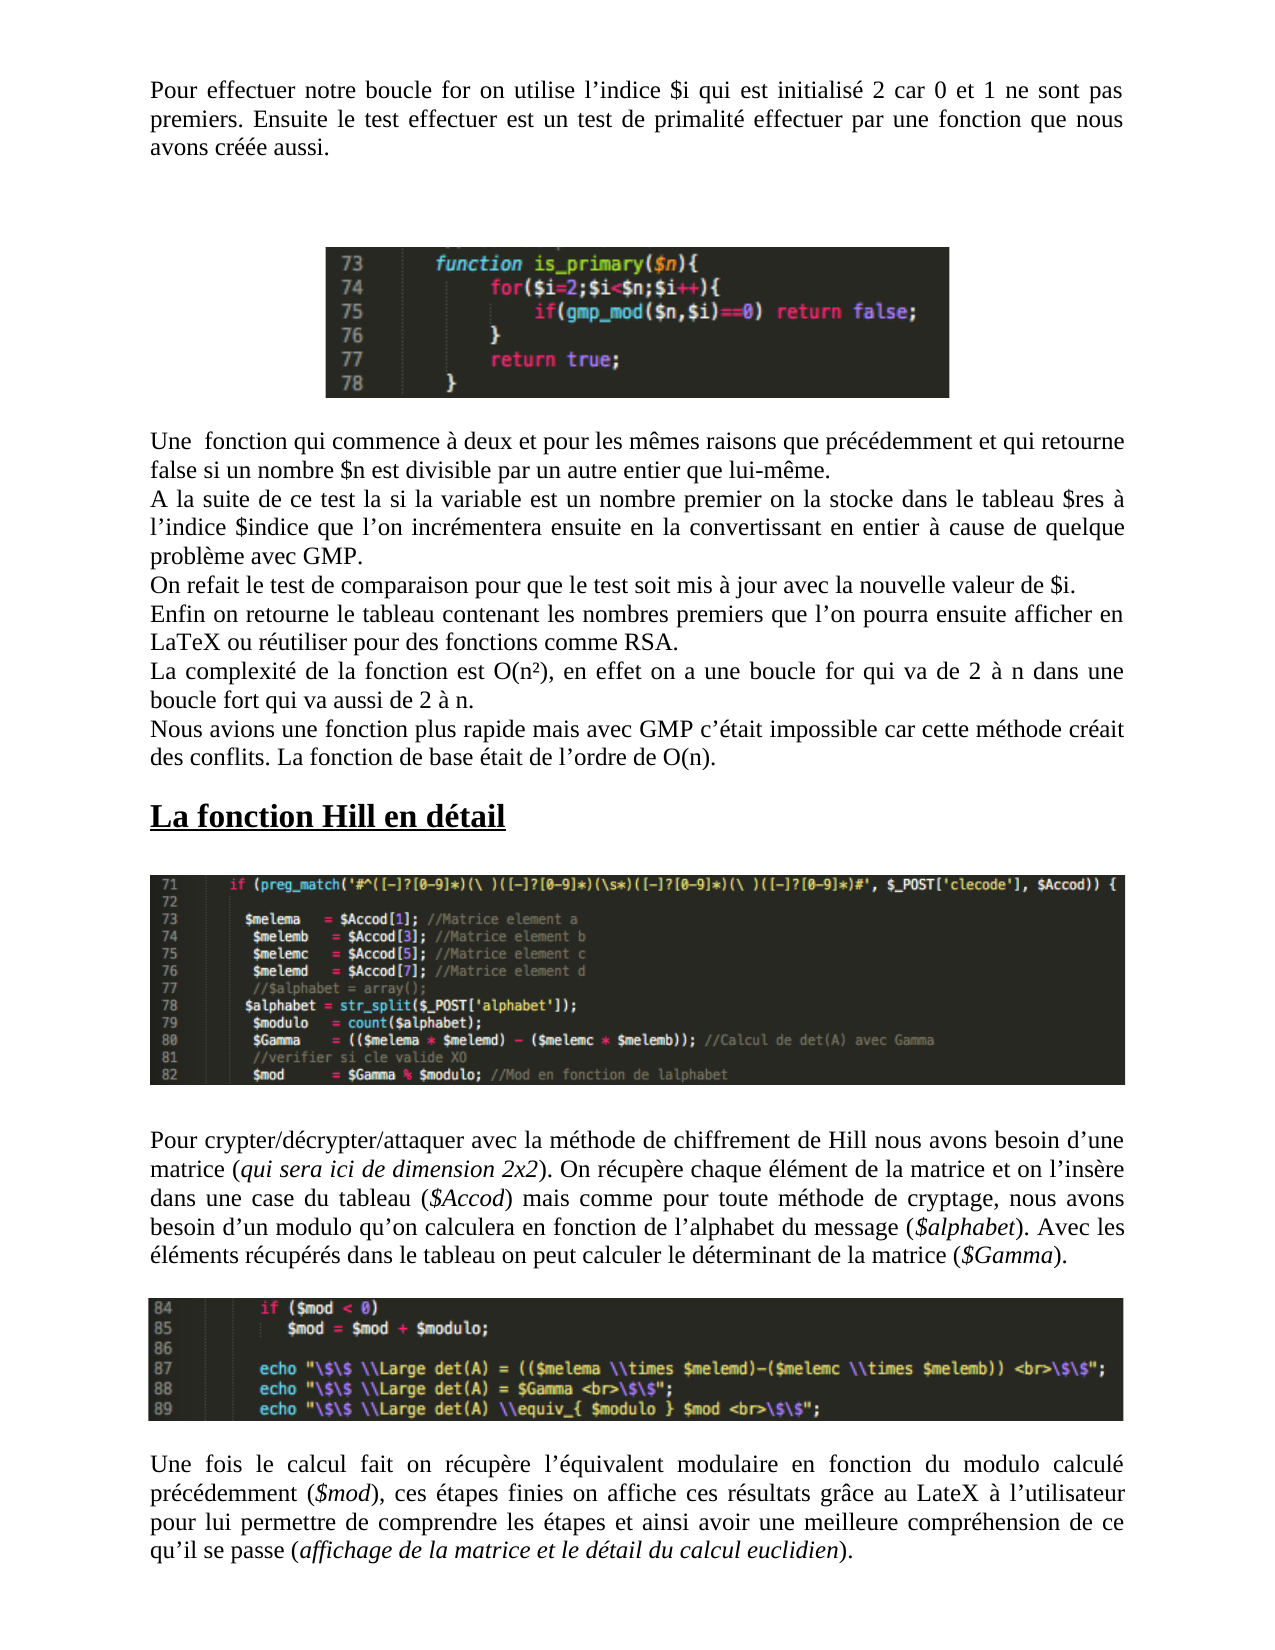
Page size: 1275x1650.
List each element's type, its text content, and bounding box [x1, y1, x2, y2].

picture [150, 875, 1125, 1085]
text Enfin on retourne le tableau contenant les nombres premiers que l’on pourra ensuite afficher en LaTeX ou réutiliser pour des fonctions comme RSA. [150, 599, 1125, 656]
list Une fois le calcul fait on récupère l’équivalent modulaire en fonction du modulo calculé précédemment ($mod), ces étapes finies on affiche ces résultats grâce au LateX à l’utilisateur pour lui permettre de comprendre les étapes et ainsi avoir une meilleure compréhension de ce qu’il se passe (affichage de la matrice et le détail du calcul euclidien). [150, 1449, 1125, 1564]
subtitle La fonction Hill en détail [150, 796, 1125, 834]
list Pour crypter/décrypter/attaquer avec la méthode de chiffrement de Hill nous avons besoin d’une matrice (qui sera ici de dimension 2x2). On récupère chaque élément de la matrice et on l’insère dans une case du tableau ($Accod) mais comme pour toute méthode de cryptage, nous avons besoin d’un modulo qu’on calculera en fonction de l’alphabet du message ($alphabet). Avec les éléments récupérés dans le tableau on peut calculer le déterminant de la matrice ($Gamma). [150, 1126, 1125, 1269]
picture [148, 1298, 1124, 1421]
text Pour effectuer notre boucle for on utilise l’indice $i qui est initialisé 2 car 0 et 1 ne sont pas premiers. Ensuite le test effectuer est un test de primalité effectuer par une fonction que nous avons créée aussi. [150, 75, 1125, 161]
text La complexité de la fonction est O(n²), en effet on a une boucle for qui va de 2 à n dans une boucle fort qui va aussi de 2 à n. [150, 656, 1125, 714]
text On refait le test de comparaison pour que le test soit mis à jour avec la nouvelle valeur de $i. [150, 570, 1125, 599]
text Une fonction qui commence à deux et pour les mêmes raisons que précédemment et qui retourne false si un nombre $n est divisible par un autre entier que lui-même. [150, 426, 1125, 484]
text A la suite de ce test la si la variable est un nombre premier on la stocke dans le tableau $res à l’indice $indice que l’on incrémentera ensuite en la convertissant en entier à cause de quelque problème avec GMP. [150, 484, 1125, 570]
text Nous avions une fonction plus rapide mais avec GMP c’était impossible car cette méthode créait des conflits. La fonction de base était de l’ordre de O(n). [150, 714, 1125, 771]
picture [325, 247, 950, 398]
